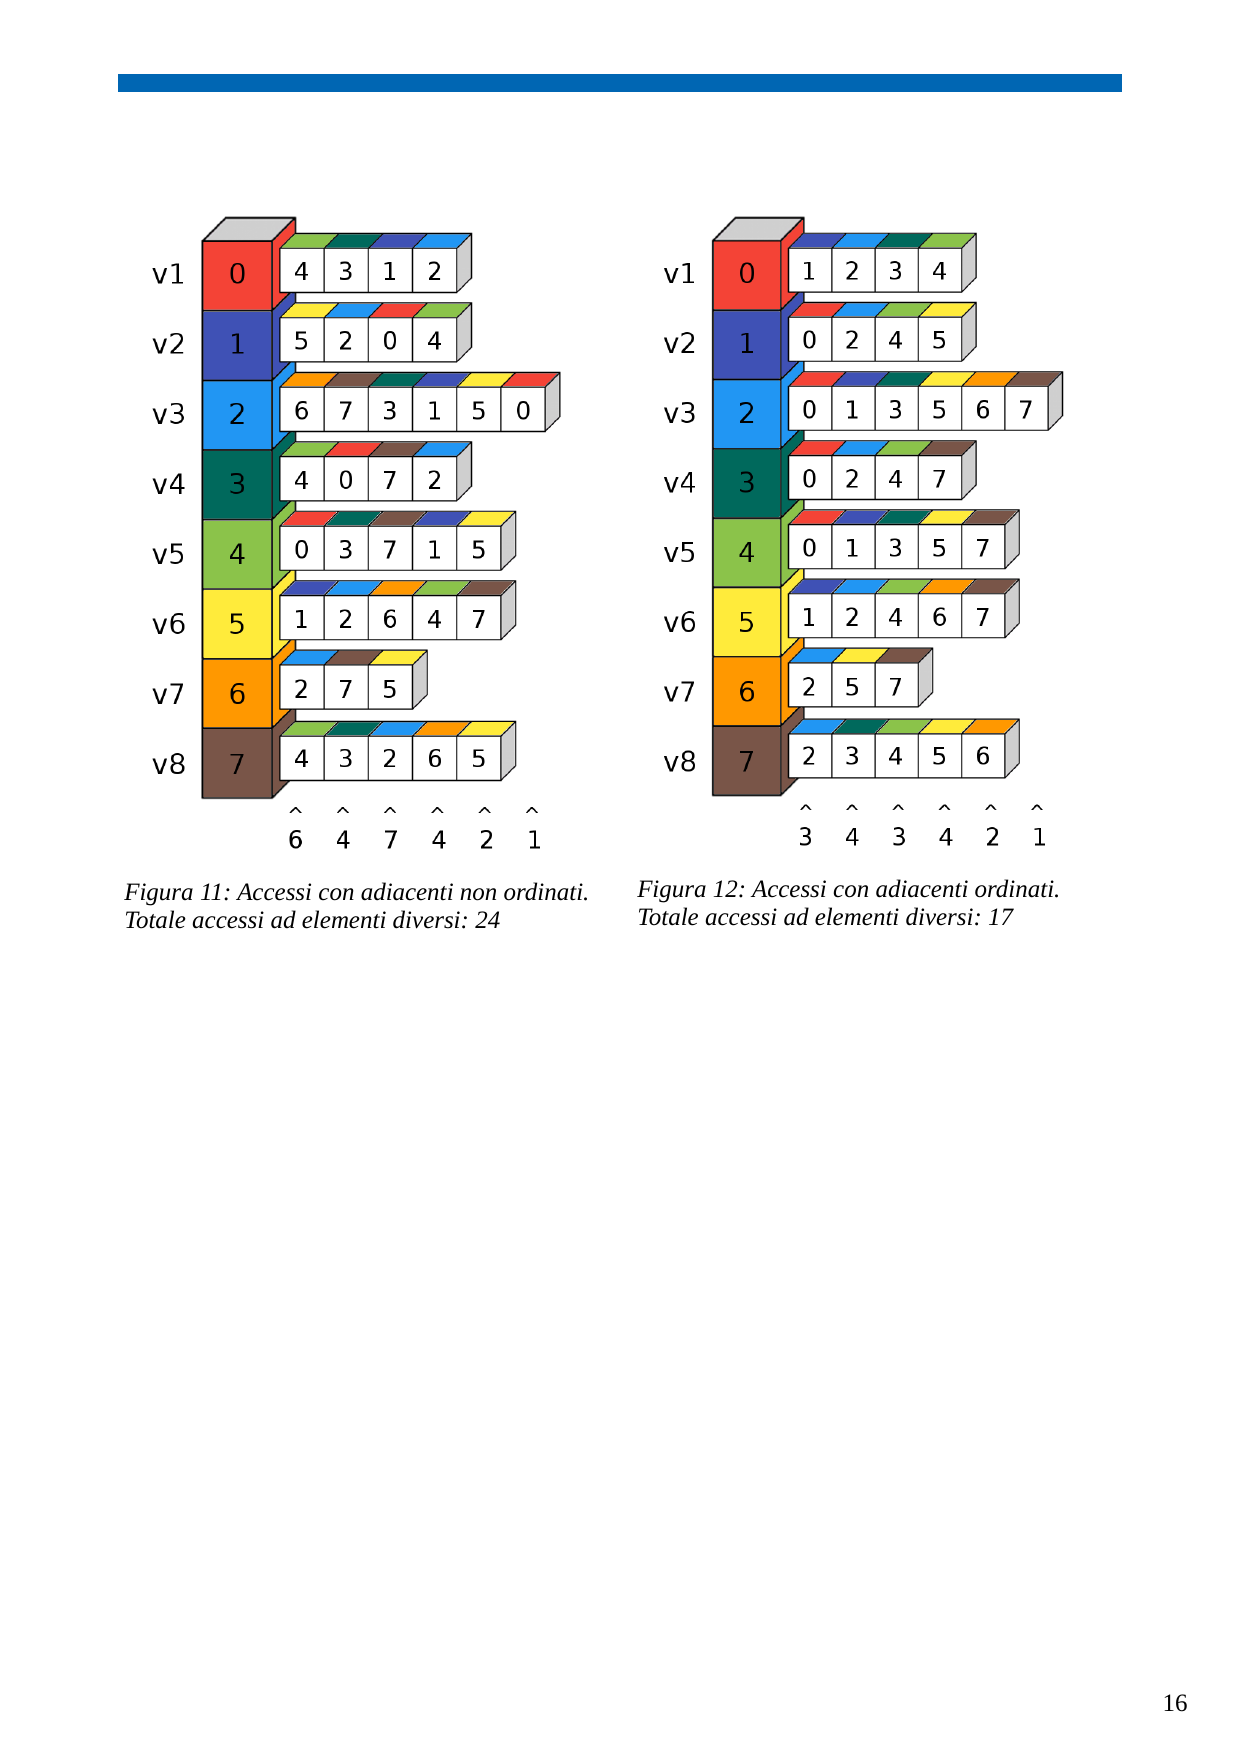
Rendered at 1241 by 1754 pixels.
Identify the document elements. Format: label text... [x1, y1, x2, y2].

text Figura 11: Accessi con adiacenti non ordinati. Totale accessi ad elementi diversi: 24 [124, 872, 593, 934]
text Figura 12: Accessi con adiacenti ordinati. Totale accessi ad elementi diversi: 17 [637, 869, 1094, 931]
picture [124, 193, 593, 872]
picture [637, 193, 1095, 869]
